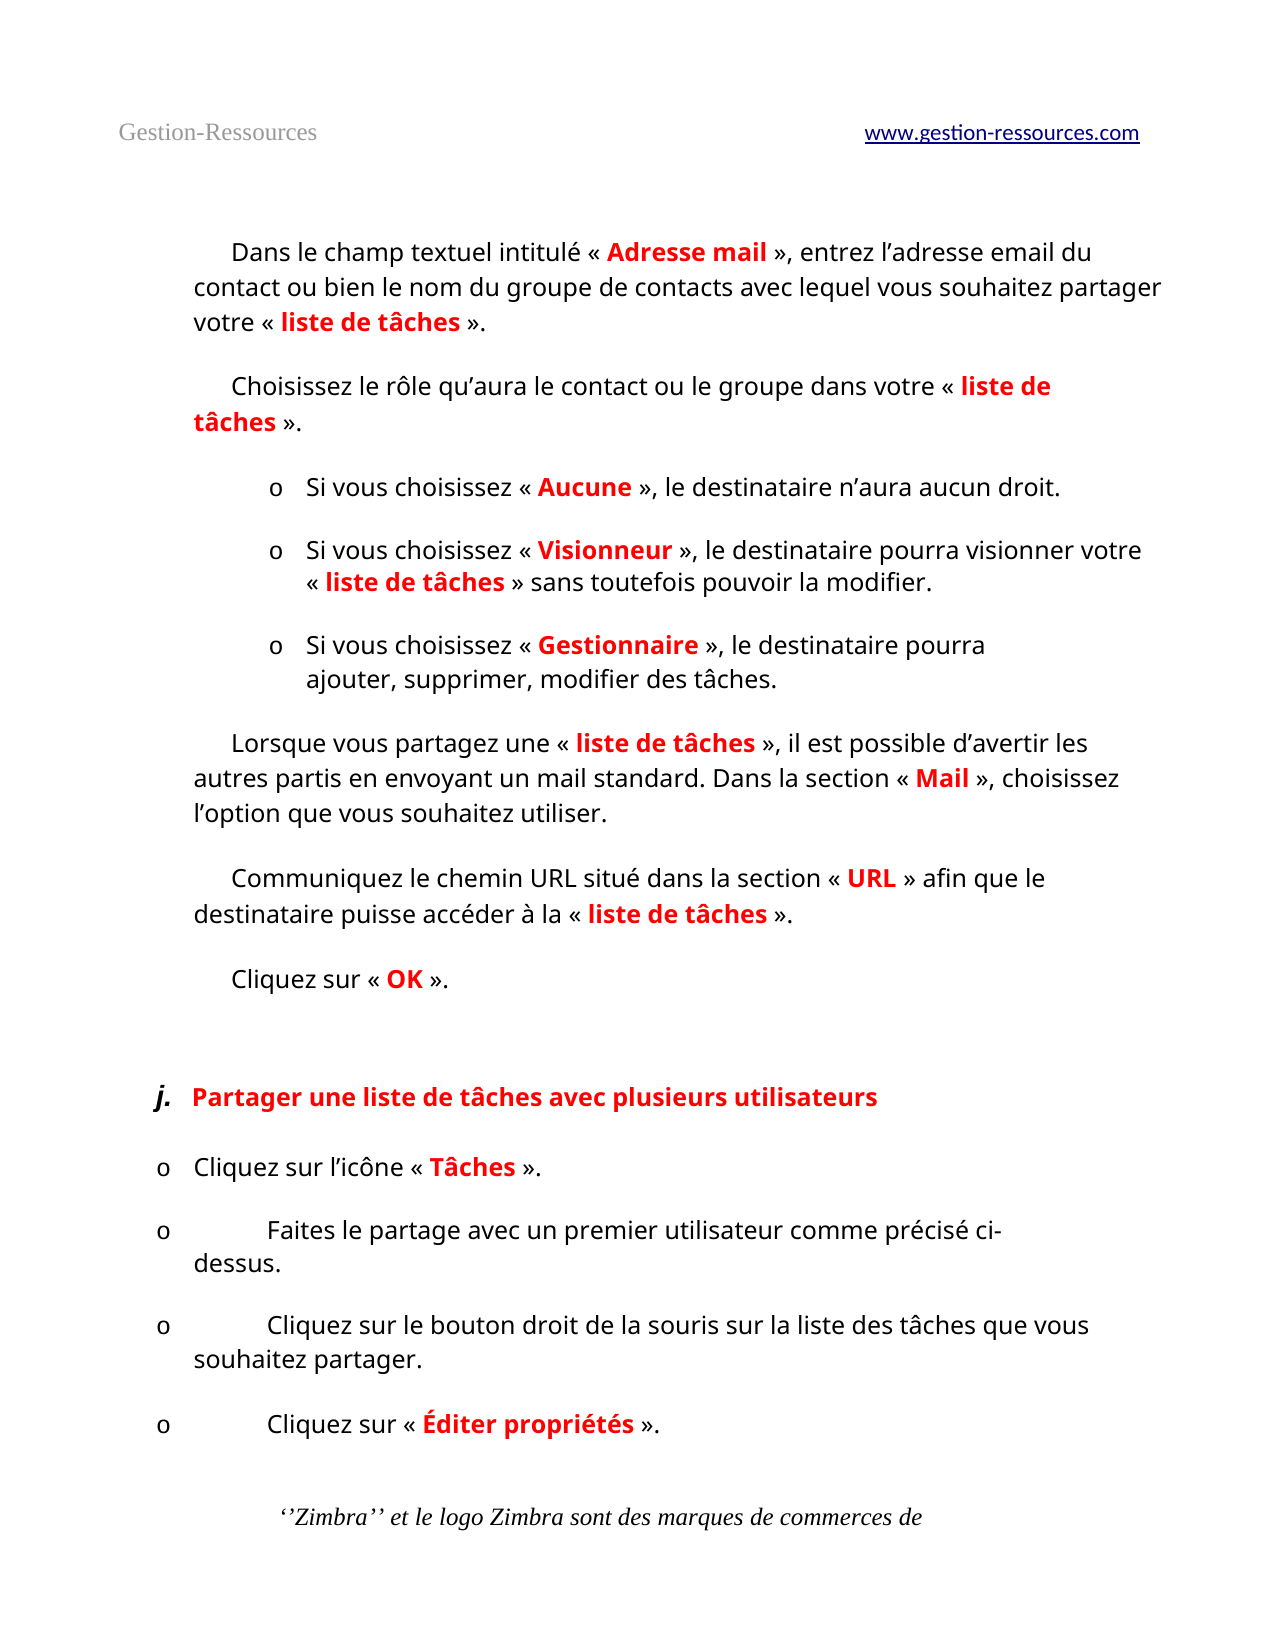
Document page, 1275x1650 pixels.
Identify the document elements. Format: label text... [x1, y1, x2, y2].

text o Si vous choisissez « Aucune », le destinataire n’aura aucun droit. [268, 469, 1171, 504]
text j. Partager une liste de tâches avec plusieurs utilisateurs [156, 1079, 1171, 1114]
text Cliquez sur « OK ». [231, 961, 1171, 995]
text o Cliquez sur l’icône « Tâches ». [156, 1150, 1171, 1184]
text o Cliquez sur « Éditer propriétés ». [156, 1406, 1171, 1441]
text o Cliquez sur le bouton droit de la souris sur la liste des tâches que vous souhaitez partager. [156, 1308, 1098, 1376]
text Choisissez le rôle qu’aura le contact ou le groupe dans votre « liste de tâches ». [193, 369, 1133, 439]
text o Faites le partage avec un premier utilisateur comme précisé ci- dessus. [156, 1213, 1069, 1278]
text o Si vous choisissez « Visionneur », le destinataire pourra visionner votre « liste de tâches » sans toutefois pouvoir la modifier. [268, 533, 1157, 598]
text Communiquez le chemin URL situé dans la section « URL » afin que le destinataire puisse accéder à la « liste de tâches ». [193, 861, 1126, 931]
text Dans le champ textuel intitulé « Adresse mail », entrez l’adresse email du contact ou bien le nom du groupe de contacts avec lequel vous souhaitez partager votre « liste de tâches ». [193, 235, 1163, 339]
text Lorsque vous partagez une « liste de tâches », il est possible d’avertir les autres partis en envoyant un mail standard. Dans la section « Mail », choisissez l’option que vous souhaitez utiliser. [193, 726, 1141, 830]
text o Si vous choisissez « Gestionnaire », le destinataire pourra ajouter, supprimer, modifier des tâches. [268, 627, 1062, 696]
